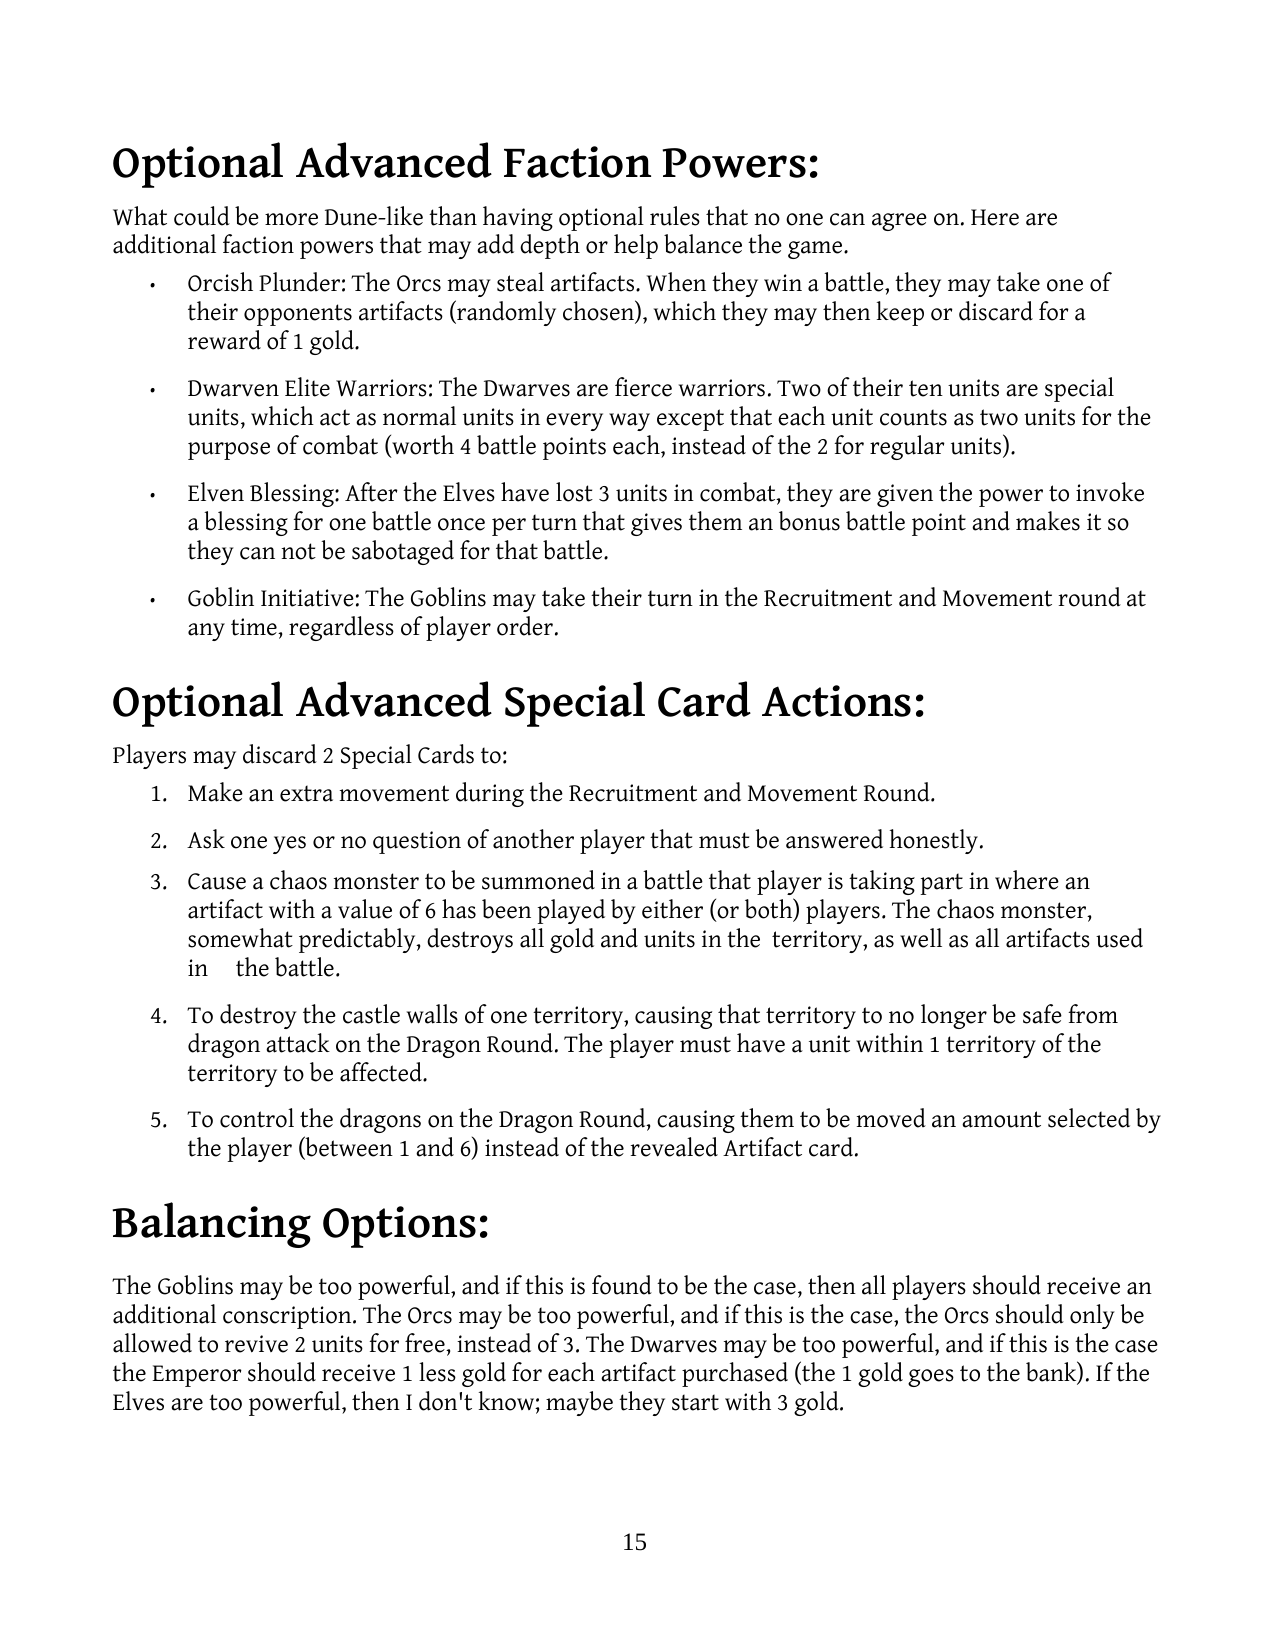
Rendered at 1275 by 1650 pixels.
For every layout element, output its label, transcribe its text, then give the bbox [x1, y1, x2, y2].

list To destroy the castle walls of one territory, causing that territory to no longer be safe from dragon attack on the Dragon Round. The player must have a unit within 1 territory of the territory to be affected. [150, 1001, 1162, 1088]
list Dwarven Elite Warriors: The Dwarves are fierce warriors. Two of their ten units are special units, which act as normal units in every way except that each unit counts as two units for the purpose of combat (worth 4 battle points each, instead of the 2 for regular units). [150, 375, 1162, 462]
subtitle Optional Advanced Special Card Actions: [112, 676, 1162, 729]
text Players may discard 2 Special Cards to: [112, 742, 1162, 771]
list Make an extra movement during the Recruitment and Movement Round. [150, 779, 1162, 808]
list Orcish Plunder: The Orcs may steal artifacts. When they win a battle, they may take one of their opponents artifacts (randomly chosen), which they may then keep or discard for a reward of 1 gold. [150, 270, 1162, 357]
list Goblin Initiative: The Goblins may take their turn in the Recruitment and Movement round at any time, regardless of player order. [150, 584, 1162, 642]
text The Goblins may be too powerful, and if this is found to be the case, then all players should receive an additional conscription. The Orcs may be too powerful, and if this is the case, the Orcs should only be allowed to revive 2 units for free, instead of 3. The Dwarves may be too powerful, and if this is the case the Emperor should receive 1 less gold for each artifact purchased (the 1 gold goes to the bank). If the Elves are too powerful, then I don't know; maybe they start with 3 gold. [112, 1272, 1162, 1417]
list Ask one yes or no question of another player that must be answered honestly. [150, 826, 1162, 855]
list Cause a chaos monster to be summoned in a battle that player is taking part in where an artifact with a value of 6 has been played by either (or both) players. The chaos monster, somewhat predictably, destroys all gold and units in the territory, as well as all artifacts used in the battle. [150, 867, 1162, 983]
subtitle Balancing Options: [112, 1198, 1162, 1251]
list Elven Blessing: After the Elves have lost 3 units in combat, they are given the power to invoke a blessing for one battle once per turn that gives them an bonus battle point and makes it so they can not be sabotaged for that battle. [150, 479, 1162, 566]
subtitle Optional Advanced Faction Powers: [112, 137, 1162, 191]
text What could be more Dune-like than having optional rules that no one can agree on. Here are additional faction powers that may add depth or help balance the game. [112, 203, 1162, 261]
list To control the dragons on the Dragon Round, causing them to be moved an amount selected by the player (between 1 and 6) instead of the revealed Artifact card. [150, 1106, 1162, 1164]
